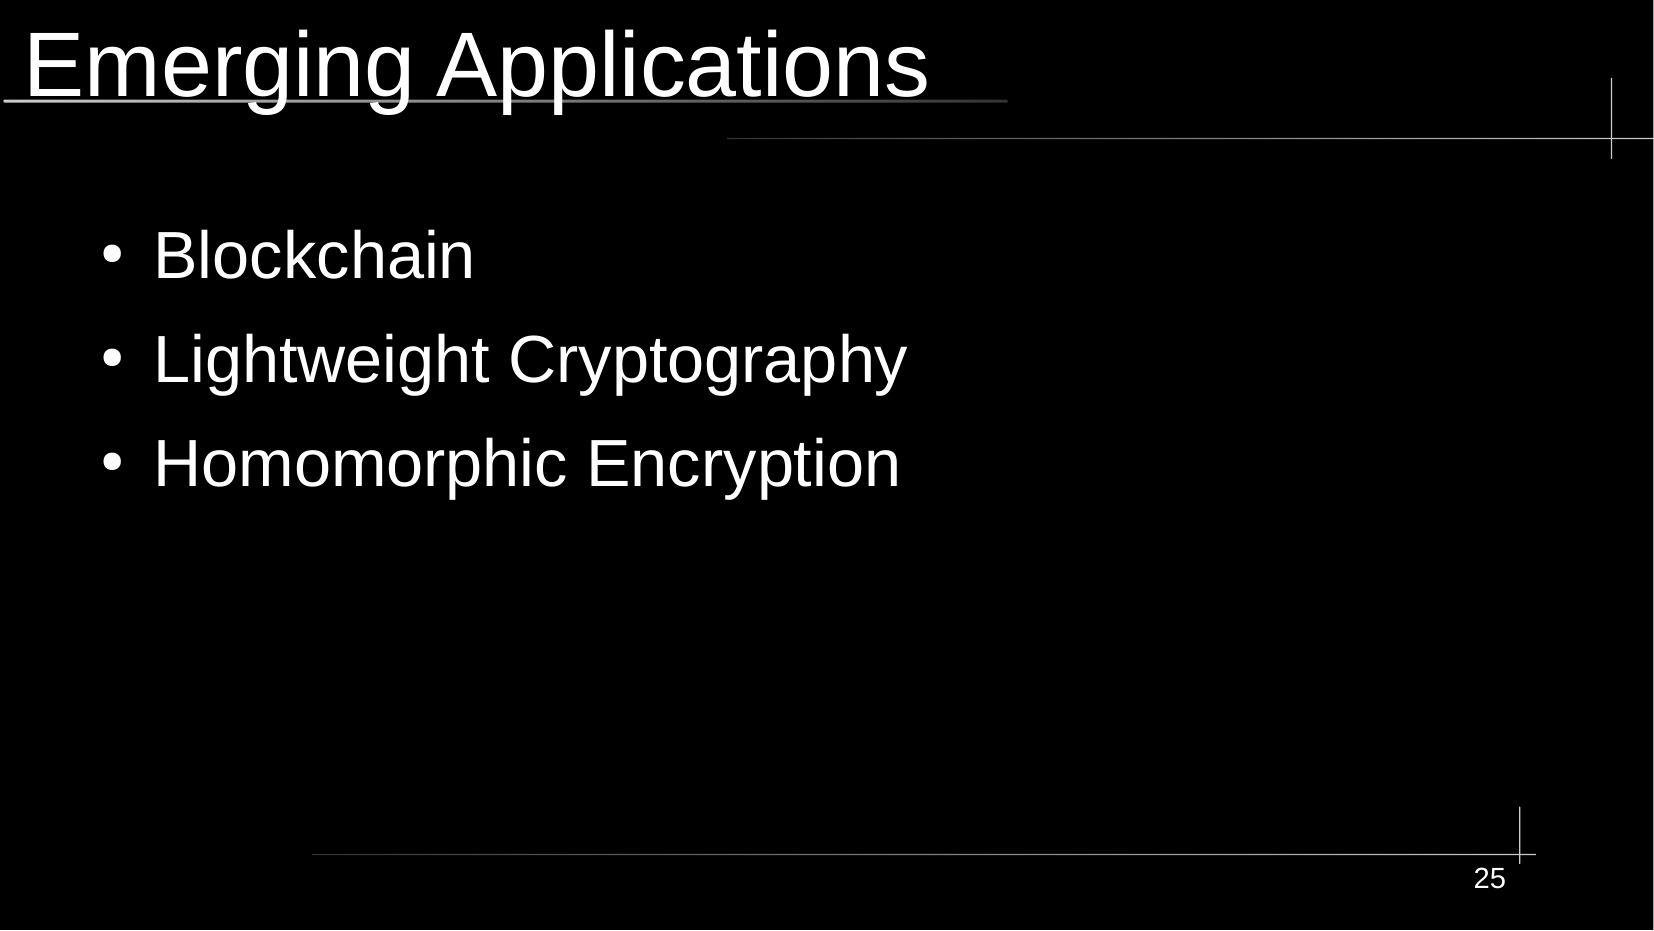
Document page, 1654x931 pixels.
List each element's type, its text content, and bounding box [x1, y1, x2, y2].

title Emerging Applications [23, 11, 1589, 119]
list Blockchain Lightweight Cryptography Homomorphic Encryption [82, 217, 1571, 906]
